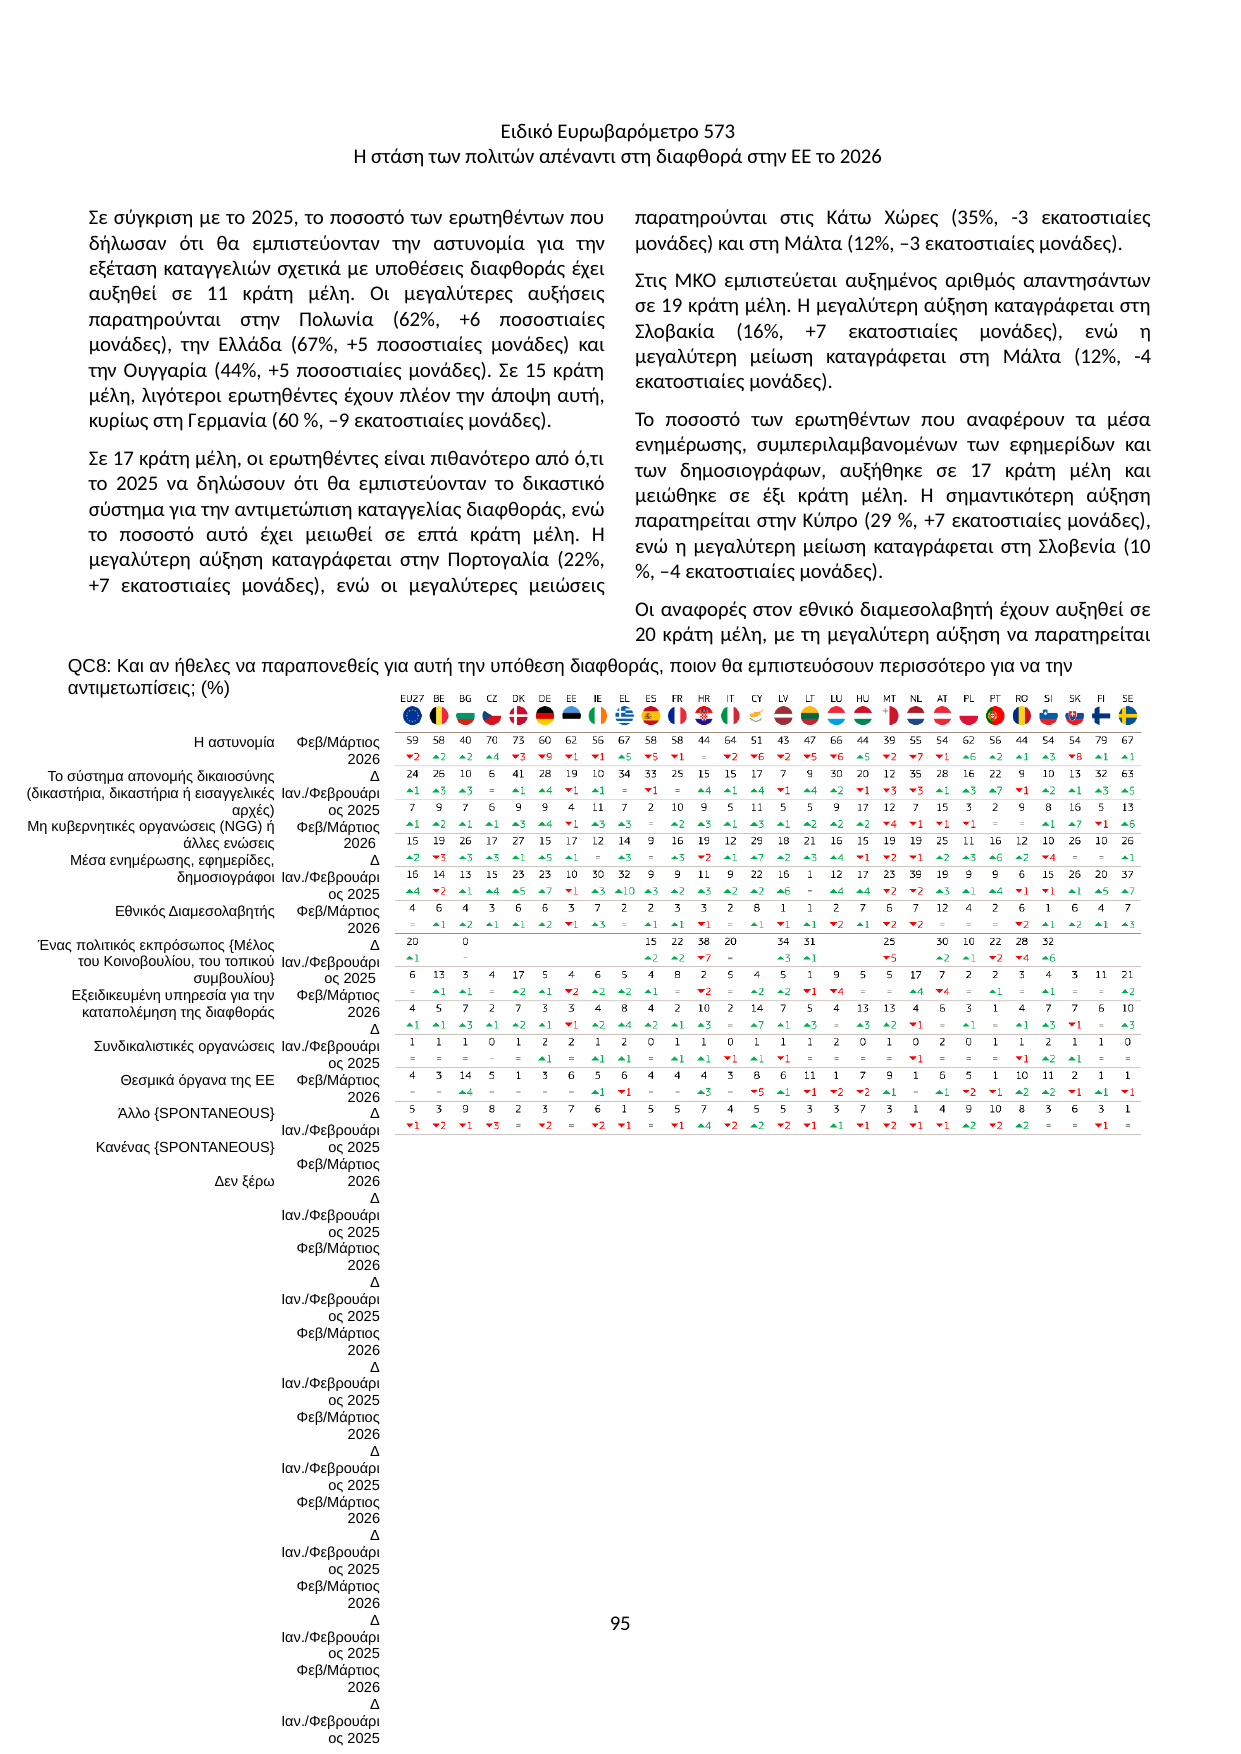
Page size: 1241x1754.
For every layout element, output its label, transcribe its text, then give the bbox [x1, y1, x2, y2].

picture [395, 677, 1158, 1147]
text Σε 17 κράτη μέλη, οι ερωτηθέντες είναι πιθανότερο από ό,τι το 2025 να δηλώσουν ότι θα εμπιστεύονταν το δικαστικό σύστημα για την αντιμετώπιση καταγγελίας διαφθοράς, ενώ το ποσοστό αυτό έχει μειωθεί σε επτά κράτη μέλη. Η μεγαλύτερη αύξηση καταγράφεται στην Πορτογαλία (22%, +7 εκατοστιαίες μονάδες), ενώ οι μεγαλύτερες μειώσεις [88, 445, 605, 597]
text παρατηρούνται στις Κάτω Χώρες (35%, -3 εκατοστιαίες μονάδες) και στη Μάλτα (12%, –3 εκατοστιαίες μονάδες). [635, 204, 1152, 255]
text Το ποσοστό των ερωτηθέντων που αναφέρουν τα μέσα ενημέρωσης, συμπεριλαμβανομένων των εφημερίδων και των δημοσιογράφων, αυξήθηκε σε 17 κράτη μέλη και μειώθηκε σε έξι κράτη μέλη. Η σημαντικότερη αύξηση παρατηρείται στην Κύπρο (29 %, +7 εκατοστιαίες μονάδες), ενώ η μεγαλύτερη μείωση καταγράφεται στη Σλοβενία (10 %, –4 εκατοστιαίες μονάδες). [635, 406, 1152, 584]
text Στις ΜΚΟ εμπιστεύεται αυξημένος αριθμός απαντησάντων σε 19 κράτη μέλη. Η μεγαλύτερη αύξηση καταγράφεται στη Σλοβακία (16%, +7 εκατοστιαίες μονάδες), ενώ η μεγαλύτερη μείωση καταγράφεται στη Μάλτα (12%, -4 εκατοστιαίες μονάδες). [635, 267, 1152, 394]
text Σε σύγκριση με το 2025, το ποσοστό των ερωτηθέντων που δήλωσαν ότι θα εμπιστεύονταν την αστυνομία για την εξέταση καταγγελιών σχετικά με υποθέσεις διαφθοράς έχει αυξηθεί σε 11 κράτη μέλη. Οι μεγαλύτερες αυξήσεις παρατηρούνται στην Πολωνία (62%, +6 ποσοστιαίες μονάδες), την Ελλάδα (67%, +5 ποσοστιαίες μονάδες) και την Ουγγαρία (44%, +5 ποσοστιαίες μονάδες). Σε 15 κράτη μέλη, λιγότεροι ερωτηθέντες έχουν πλέον την άποψη αυτή, κυρίως στη Γερμανία (60 %, –9 εκατοστιαίες μονάδες). [88, 204, 605, 433]
text Οι αναφορές στον εθνικό διαμεσολαβητή έχουν αυξηθεί σε 20 κράτη μέλη, με τη μεγαλύτερη αύξηση να παρατηρείται [635, 596, 1152, 647]
